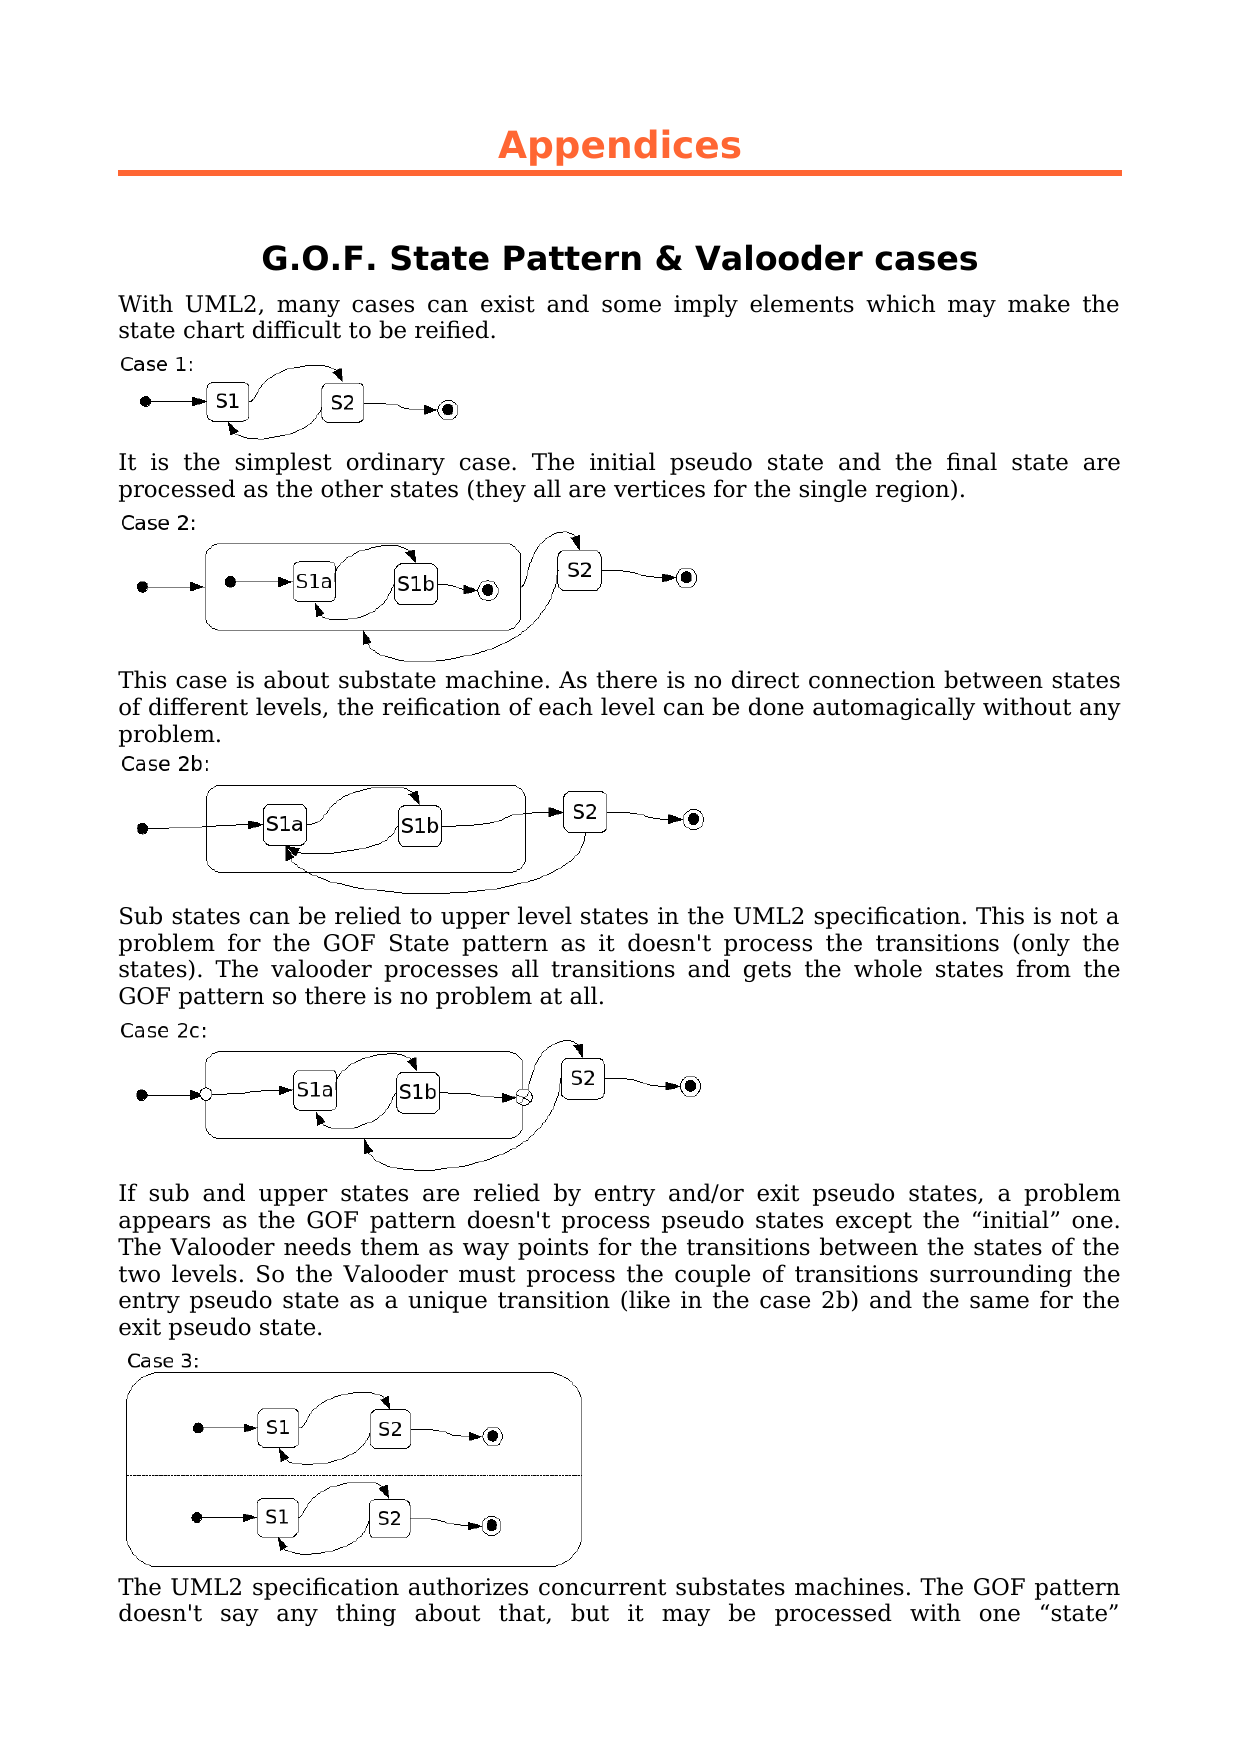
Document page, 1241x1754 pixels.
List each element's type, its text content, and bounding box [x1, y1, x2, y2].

text With UML2, many cases can exist and some imply elements which may make the state chart difficult to be reified. [118, 291, 1122, 344]
subtitle G.O.F. State Pattern & Valooder cases [118, 240, 1122, 278]
text Sub states can be relied to upper level states in the UML2 specification. This is not a problem for the GOF State pattern as it doesn't process the transitions (only the states). The valooder processes all transitions and gets the whole states from the GOF pattern so there is no problem at all. [118, 903, 1122, 1010]
picture [118, 353, 473, 450]
picture [118, 754, 709, 903]
picture [118, 514, 709, 668]
text This case is about substate machine. As there is no direct connection between states of different levels, the reification of each level can be done automagically without any problem. [118, 668, 1122, 748]
picture [118, 1018, 709, 1181]
text It is the simplest ordinary case. The initial pseudo state and the final state are processed as the other states (they all are vertices for the single region). [118, 450, 1122, 503]
text If sub and upper states are relied by entry and/or exit pseudo states, a problem appears as the GOF pattern doesn't process pseudo states except the “initial” one. The Valooder needs them as way points for the transitions between the states of the two levels. So the Valooder must process the couple of transitions surrounding the entry pseudo state as a unique transition (like in the case 2b) and the same for the exit pseudo state. [118, 1181, 1122, 1341]
text The UML2 specification authorizes concurrent substates machines. The GOF pattern doesn't say any thing about that, but it may be processed with one “state” [118, 1574, 1122, 1627]
picture [118, 1349, 591, 1574]
title Appendices [118, 121, 1122, 170]
